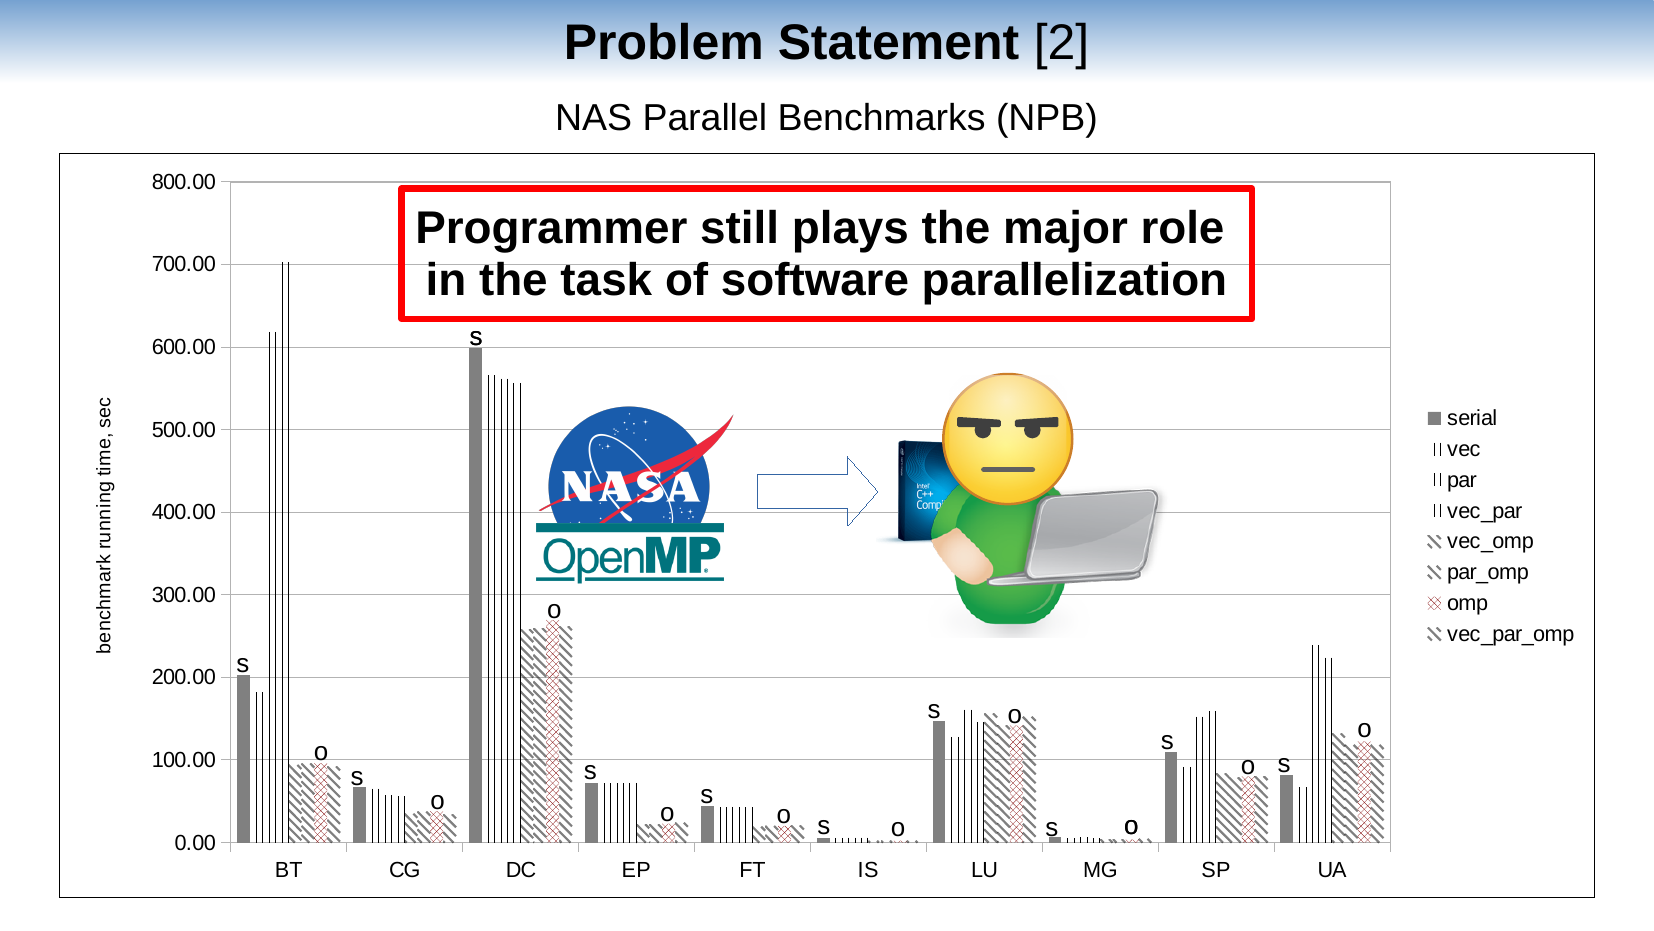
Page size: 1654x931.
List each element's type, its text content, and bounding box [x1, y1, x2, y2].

text_box NAS Parallel Benchmarks (NPB) [0, 82, 1654, 154]
title Programmer still plays the major role in the task of software parallelization [401, 188, 1252, 319]
text_box Problem Statement [2] [0, 2, 1654, 82]
picture [59, 154, 1595, 898]
